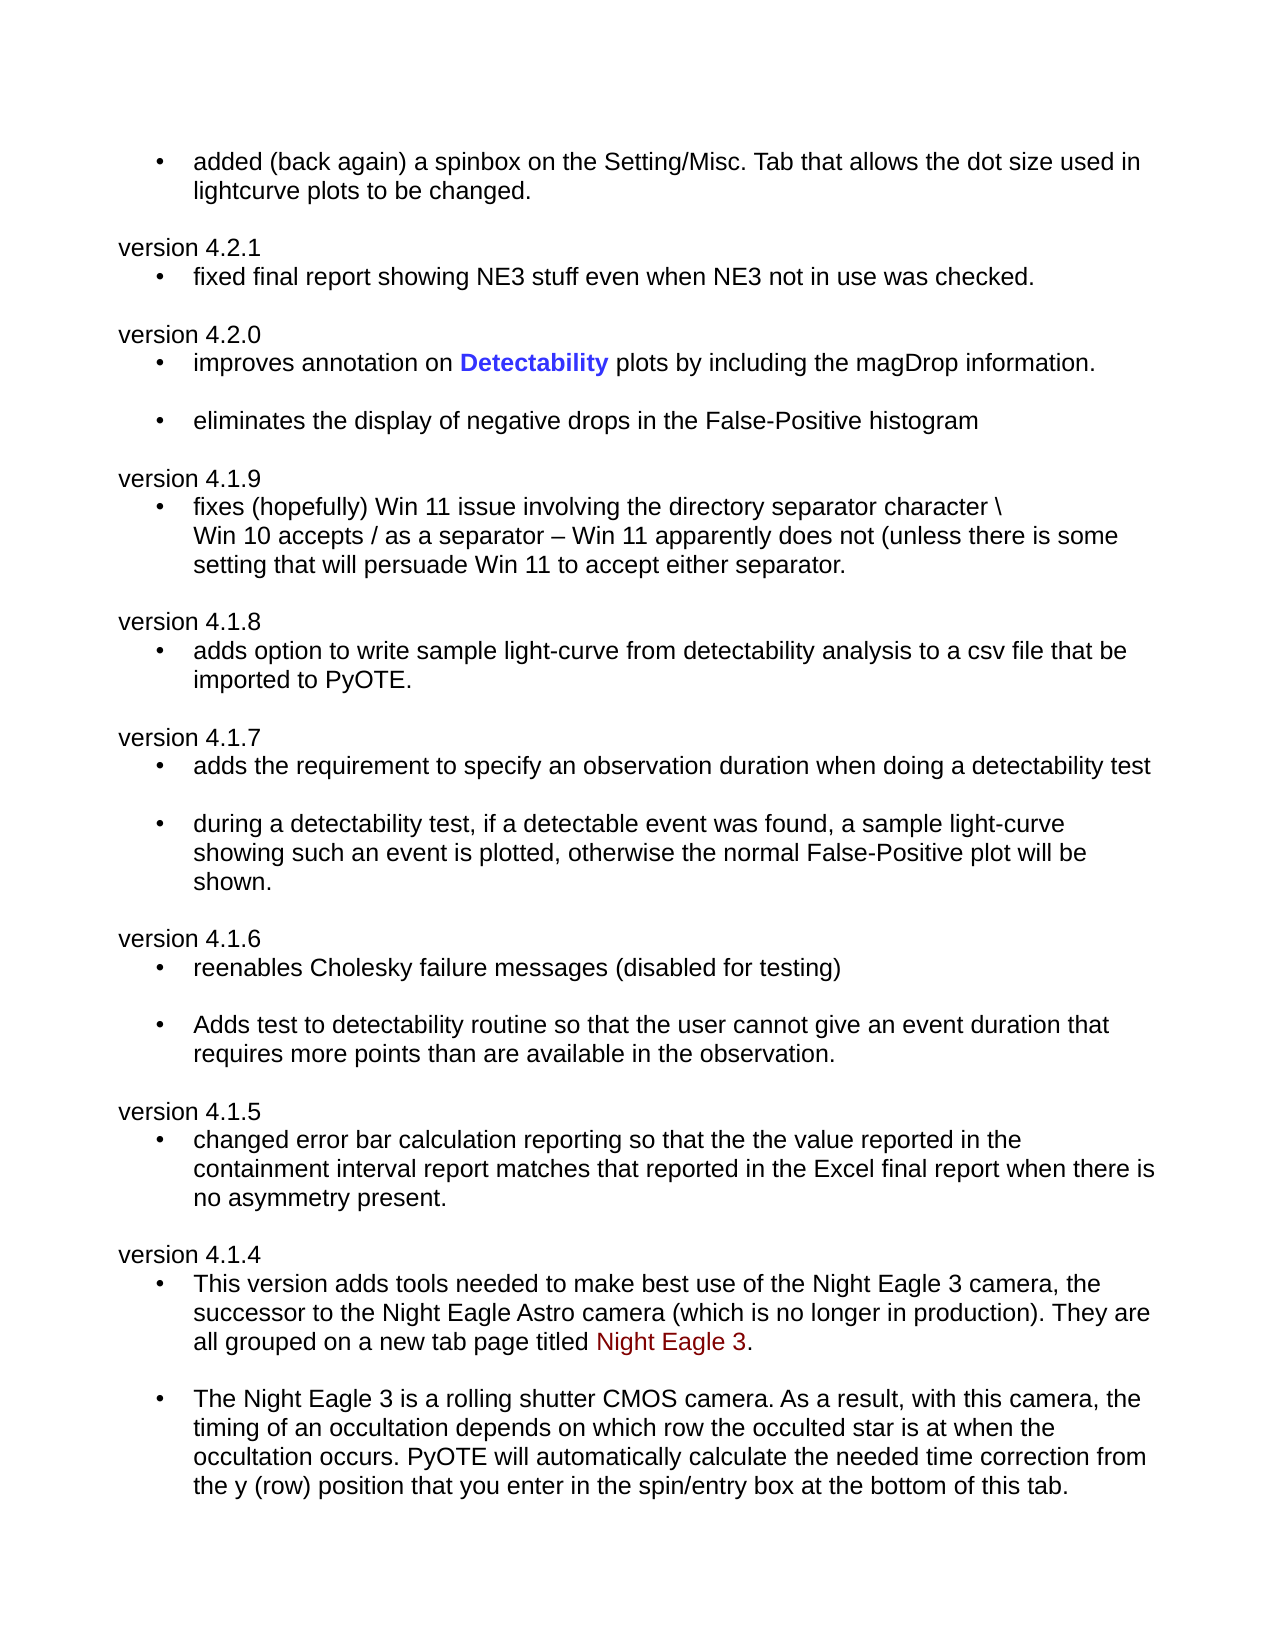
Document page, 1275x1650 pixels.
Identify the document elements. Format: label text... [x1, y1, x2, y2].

list added (back again) a spinbox on the Setting/Misc. Tab that allows the dot size used in lightcurve plots to be changed. [156, 147, 1157, 233]
list adds the requirement to specify an observation duration when doing a detectability test [156, 751, 1157, 809]
text version 4.2.1 [118, 233, 1157, 262]
list This version adds tools needed to make best use of the Night Eagle 3 camera, the successor to the Night Eagle Astro camera (which is no longer in production). They are all grouped on a new tab page titled Night Eagle 3. [156, 1269, 1157, 1384]
text version 4.1.9 [118, 463, 1157, 492]
text version 4.1.4 [118, 1241, 1157, 1269]
text version 4.2.0 [118, 319, 1157, 348]
text version 4.1.8 [118, 607, 1157, 636]
list adds option to write sample light-curve from detectability analysis to a csv file that be imported to PyOTE. [156, 636, 1157, 722]
list changed error bar calculation reporting so that the the value reported in the containment interval report matches that reported in the Excel final report when there is no asymmetry present. [156, 1125, 1157, 1212]
list [156, 118, 1157, 147]
list eliminates the display of negative drops in the False-Positive histogram [156, 406, 1157, 463]
list fixed final report showing NE3 stuff even when NE3 not in use was checked. [156, 262, 1157, 319]
list reenables Cholesky failure messages (disabled for testing) [156, 953, 1157, 1010]
list fixes (hopefully) Win 11 issue involving the directory separator character \ Win 10 accepts / as a separator – Win 11 apparently does not (unless there is some setting that will persuade Win 11 to accept either separator. [156, 492, 1157, 607]
text version 4.1.6 [118, 924, 1157, 953]
list improves annotation on Detectability plots by including the magDrop information. [156, 348, 1157, 406]
text version 4.1.5 [118, 1097, 1157, 1125]
list during a detectability test, if a detectable event was found, a sample light-curve showing such an event is plotted, otherwise the normal False-Positive plot will be shown. [156, 809, 1157, 924]
list The Night Eagle 3 is a rolling shutter CMOS camera. As a result, with this camera, the timing of an occultation depends on which row the occulted star is at when the occultation occurs. PyOTE will automatically calculate the needed time correction from the y (row) position that you enter in the spin/entry box at the bottom of this tab. [156, 1384, 1157, 1499]
list Adds test to detectability routine so that the user cannot give an event duration that requires more points than are available in the observation. [156, 1010, 1157, 1097]
text version 4.1.7 [118, 722, 1157, 751]
